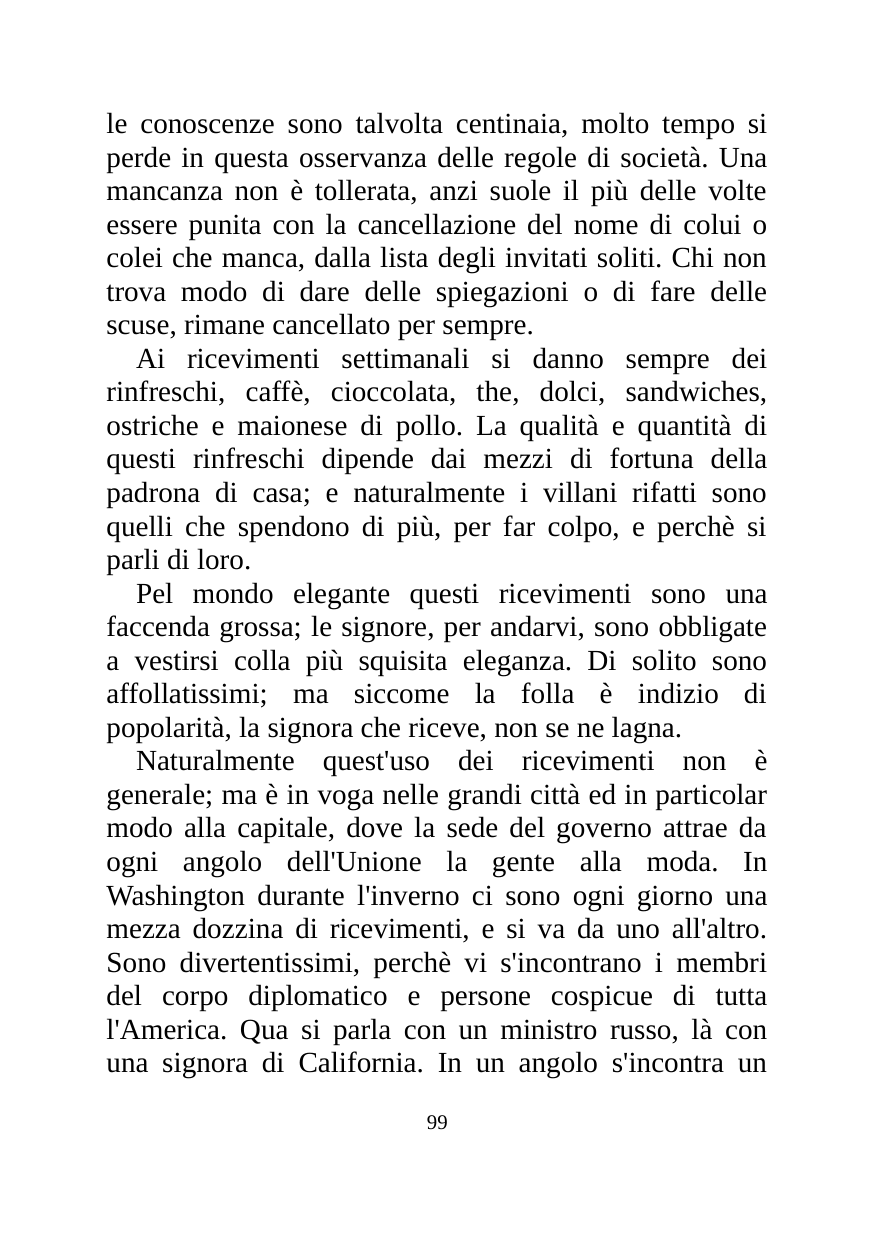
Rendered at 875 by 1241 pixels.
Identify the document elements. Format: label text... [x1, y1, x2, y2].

text Ai ricevimenti settimanali si danno sempre dei rinfreschi, caffè, cioccolata, the, dolci, sandwiches, ostriche e maionese di pollo. La qualità e quantità di questi rinfreschi dipende dai mezzi di fortuna della padrona di casa; e naturalmente i villani rifatti sono quelli che spendono di più, per far colpo, e perchè si parli di loro. [106, 341, 768, 576]
text Pel mondo elegante questi ricevimenti sono una faccenda grossa; le signore, per andarvi, sono obbligate a vestirsi colla più squisita eleganza. Di solito sono affollatissimi; ma siccome la folla è indizio di popolarità, la signora che riceve, non se ne lagna. [106, 576, 768, 743]
text le conoscenze sono talvolta centinaia, molto tempo si perde in questa osservanza delle regole di società. Una mancanza non è tollerata, anzi suole il più delle volte essere punita con la cancellazione del nome di colui o colei che manca, dalla lista degli invitati soliti. Chi non trova modo di dare delle spiegazioni o di fare delle scuse, rimane cancellato per sempre. [106, 106, 768, 341]
text Naturalmente quest'uso dei ricevimenti non è generale; ma è in voga nelle grandi città ed in particolar modo alla capitale, dove la sede del governo attrae da ogni angolo dell'Unione la gente alla moda. In Washington durante l'inverno ci sono ogni giorno una mezza dozzina di ricevimenti, e si va da uno all'altro. Sono divertentissimi, perchè vi s'incontrano i membri del corpo diplomatico e persone cospicue di tutta l'America. Qua si parla con un ministro russo, là con una signora di California. In un angolo s'incontra un [106, 743, 768, 1079]
